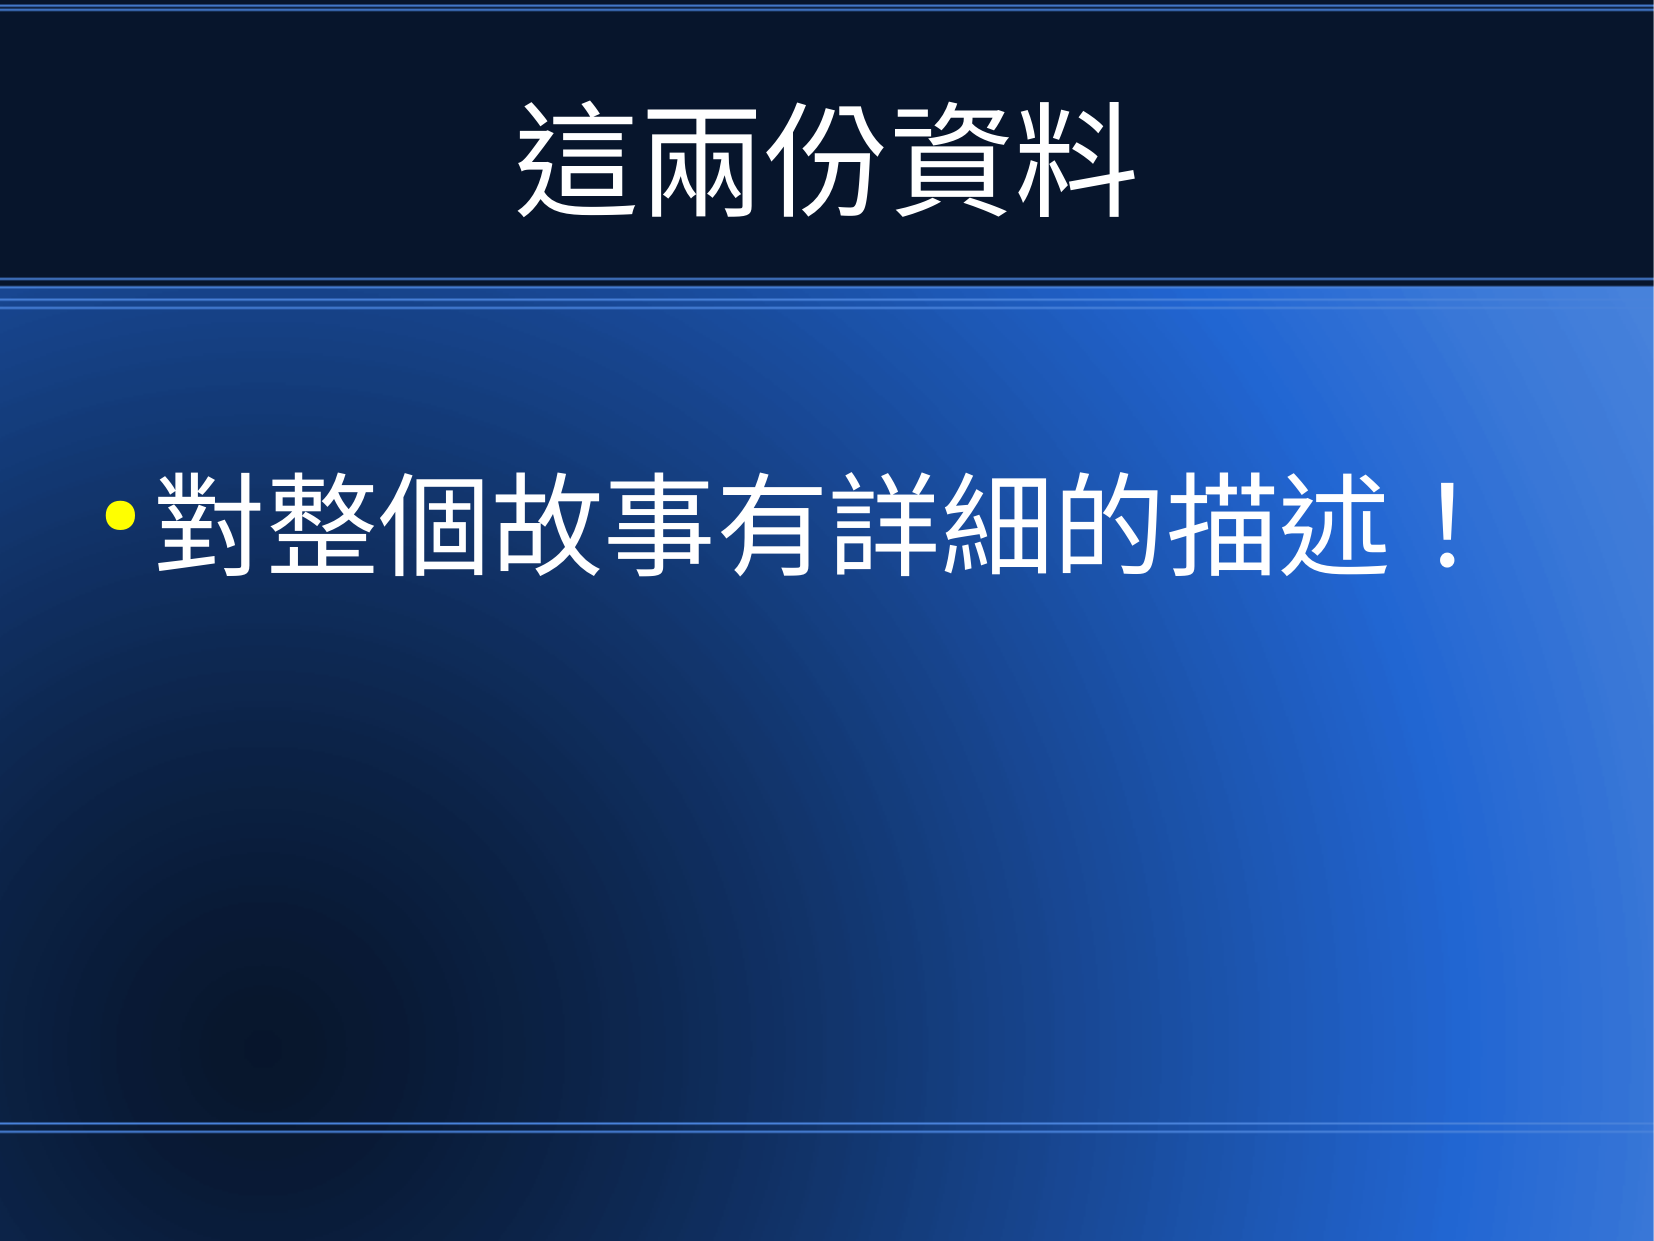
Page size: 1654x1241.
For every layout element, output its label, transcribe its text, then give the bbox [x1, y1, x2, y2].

list 對整個故事有詳細的描述！ [82, 355, 1571, 1241]
picture [0, 0, 1654, 1241]
title 這兩份資料 [82, 49, 1571, 257]
